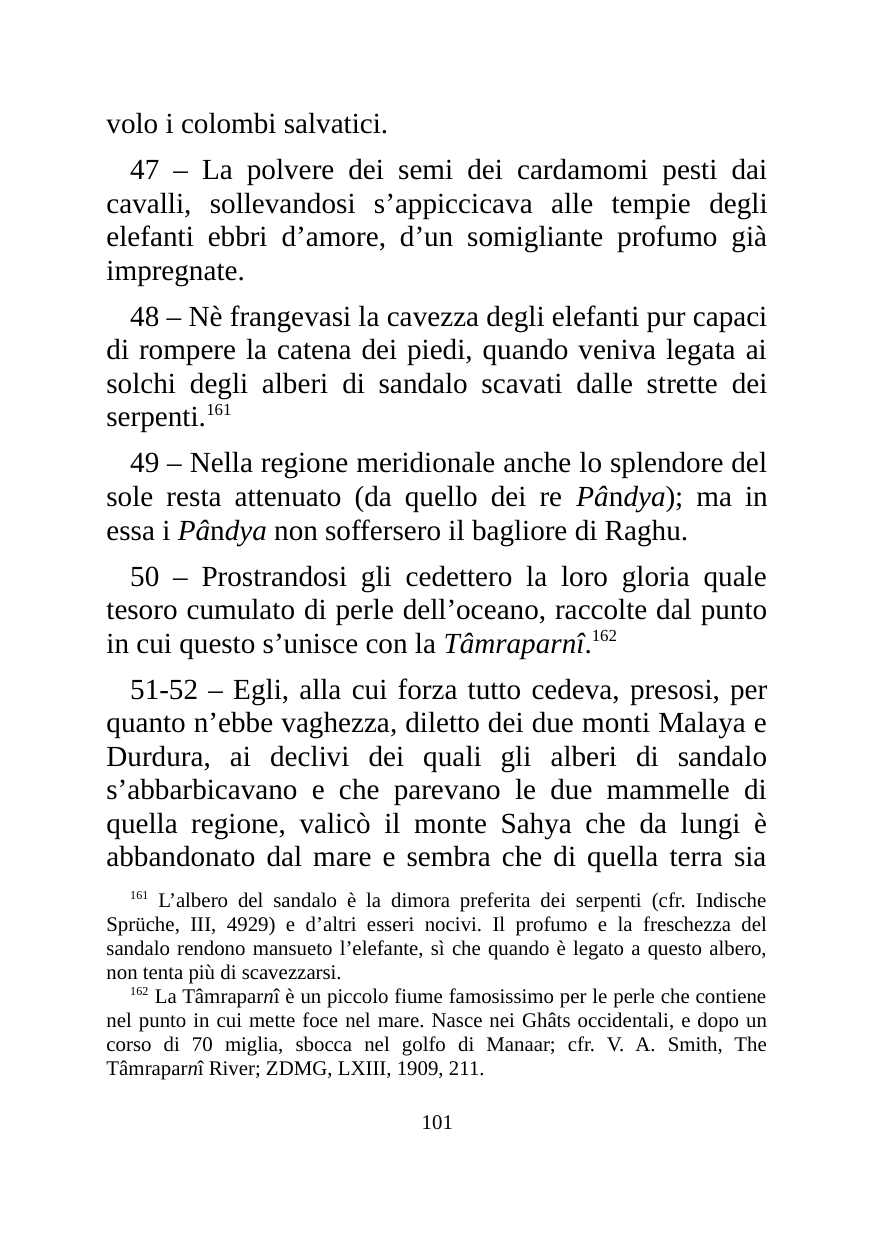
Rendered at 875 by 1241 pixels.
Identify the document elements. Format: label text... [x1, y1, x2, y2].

text 51-52 – Egli, alla cui forza tutto cedeva, presosi, per quanto n’ebbe vaghezza, diletto dei due monti Malaya e Durdura, ai declivi dei quali gli alberi di sandalo s’abbarbicavano e che parevano le due mammelle di quella regione, valicò il monte Sahya che da lungi è abbandonato dal mare e sembra che di quella terra sia [106, 672, 768, 873]
text La Tâmraparnî è un piccolo fiume famosissimo per le perle che contiene nel punto in cui mette foce nel mare. Nasce nei Ghâts occidentali, e dopo un corso di 70 miglia, sbocca nel golfo di Manaar; cfr. V. A. Smith, The Tâmraparnî River; ZDMG, LXIII, 1909, 211. [106, 984, 768, 1080]
text volo i colombi salvatici. [106, 106, 768, 140]
text 49 – Nella regione meridionale anche lo splendore del sole resta attenuato (da quello dei re Pândya); ma in essa i Pândya non soffersero il bagliore di Raghu. [106, 446, 768, 546]
text 48 – Nè frangevasi la cavezza degli elefanti pur capaci di rompere la catena dei piedi, quando veniva legata ai solchi degli alberi di sandalo scavati dalle strette dei serpenti. [106, 299, 768, 433]
text 50 – Prostrandosi gli cedettero la loro gloria quale tesoro cumulato di perle dell’oceano, raccolte dal punto in cui questo s’unisce con la Tâmraparnî. [106, 559, 768, 659]
text 47 – La polvere dei semi dei cardamomi pesti dai cavalli, sollevandosi s’appiccicava alle tempie degli elefanti ebbri d’amore, d’un somigliante profumo già impregnate. [106, 152, 768, 286]
text L’albero del sandalo è la dimora preferita dei serpenti (cfr. Indische Sprüche, III, 4929) e d’altri esseri nocivi. Il profumo e la freschezza del sandalo rendono mansueto l’elefante, sì che quando è legato a questo albero, non tenta più di scavezzarsi. [106, 888, 768, 984]
